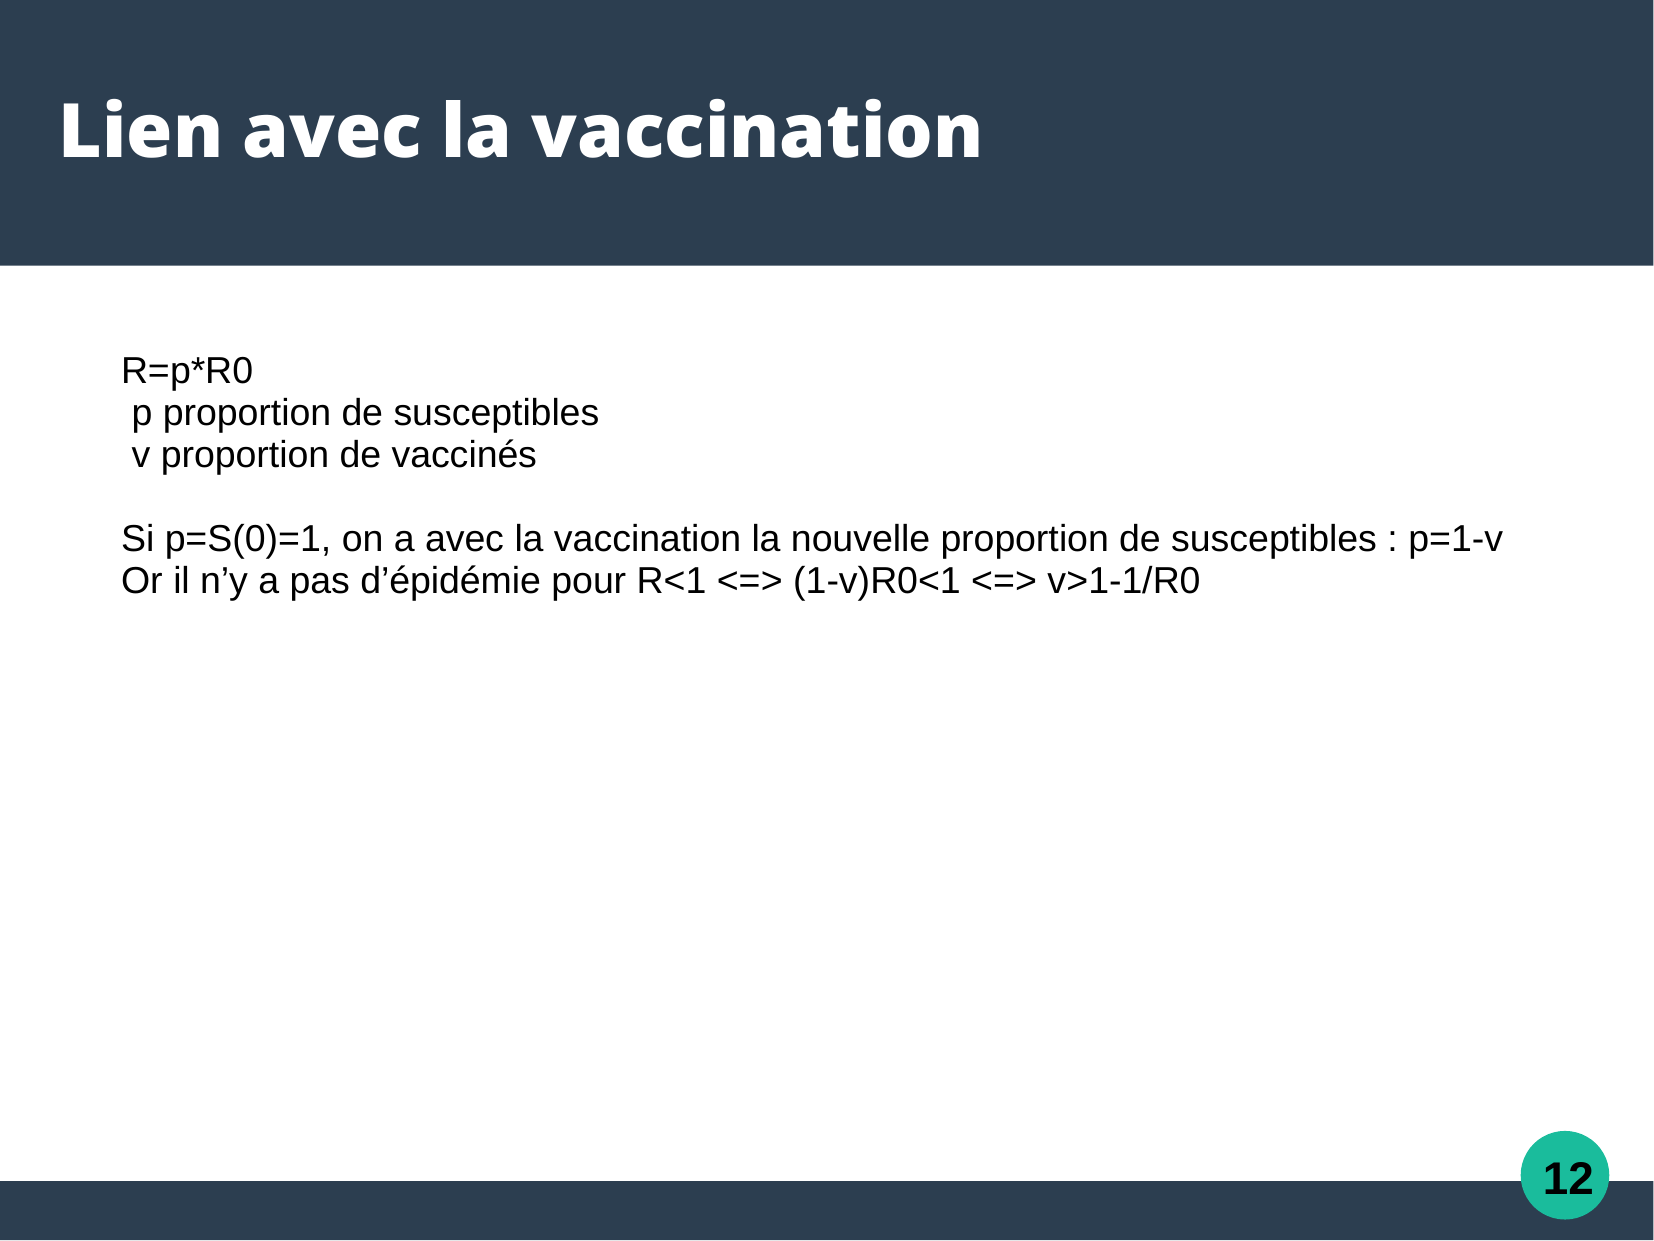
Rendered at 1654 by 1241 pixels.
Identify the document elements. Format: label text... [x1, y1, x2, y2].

title Lien avec la vaccination [59, 49, 1595, 207]
text_box R=p*R0 p proportion de susceptibles v proportion de vaccinés Si p=S(0)=1, on a avec la vaccination la nouvelle proportion de susceptibles : p=1-v Or il n’y a pas d’épidémie pour R<1 <=> (1-v)R0<1 <=> v>1-1/R0 [106, 342, 1568, 652]
text_box 12 [1528, 1145, 1609, 1212]
